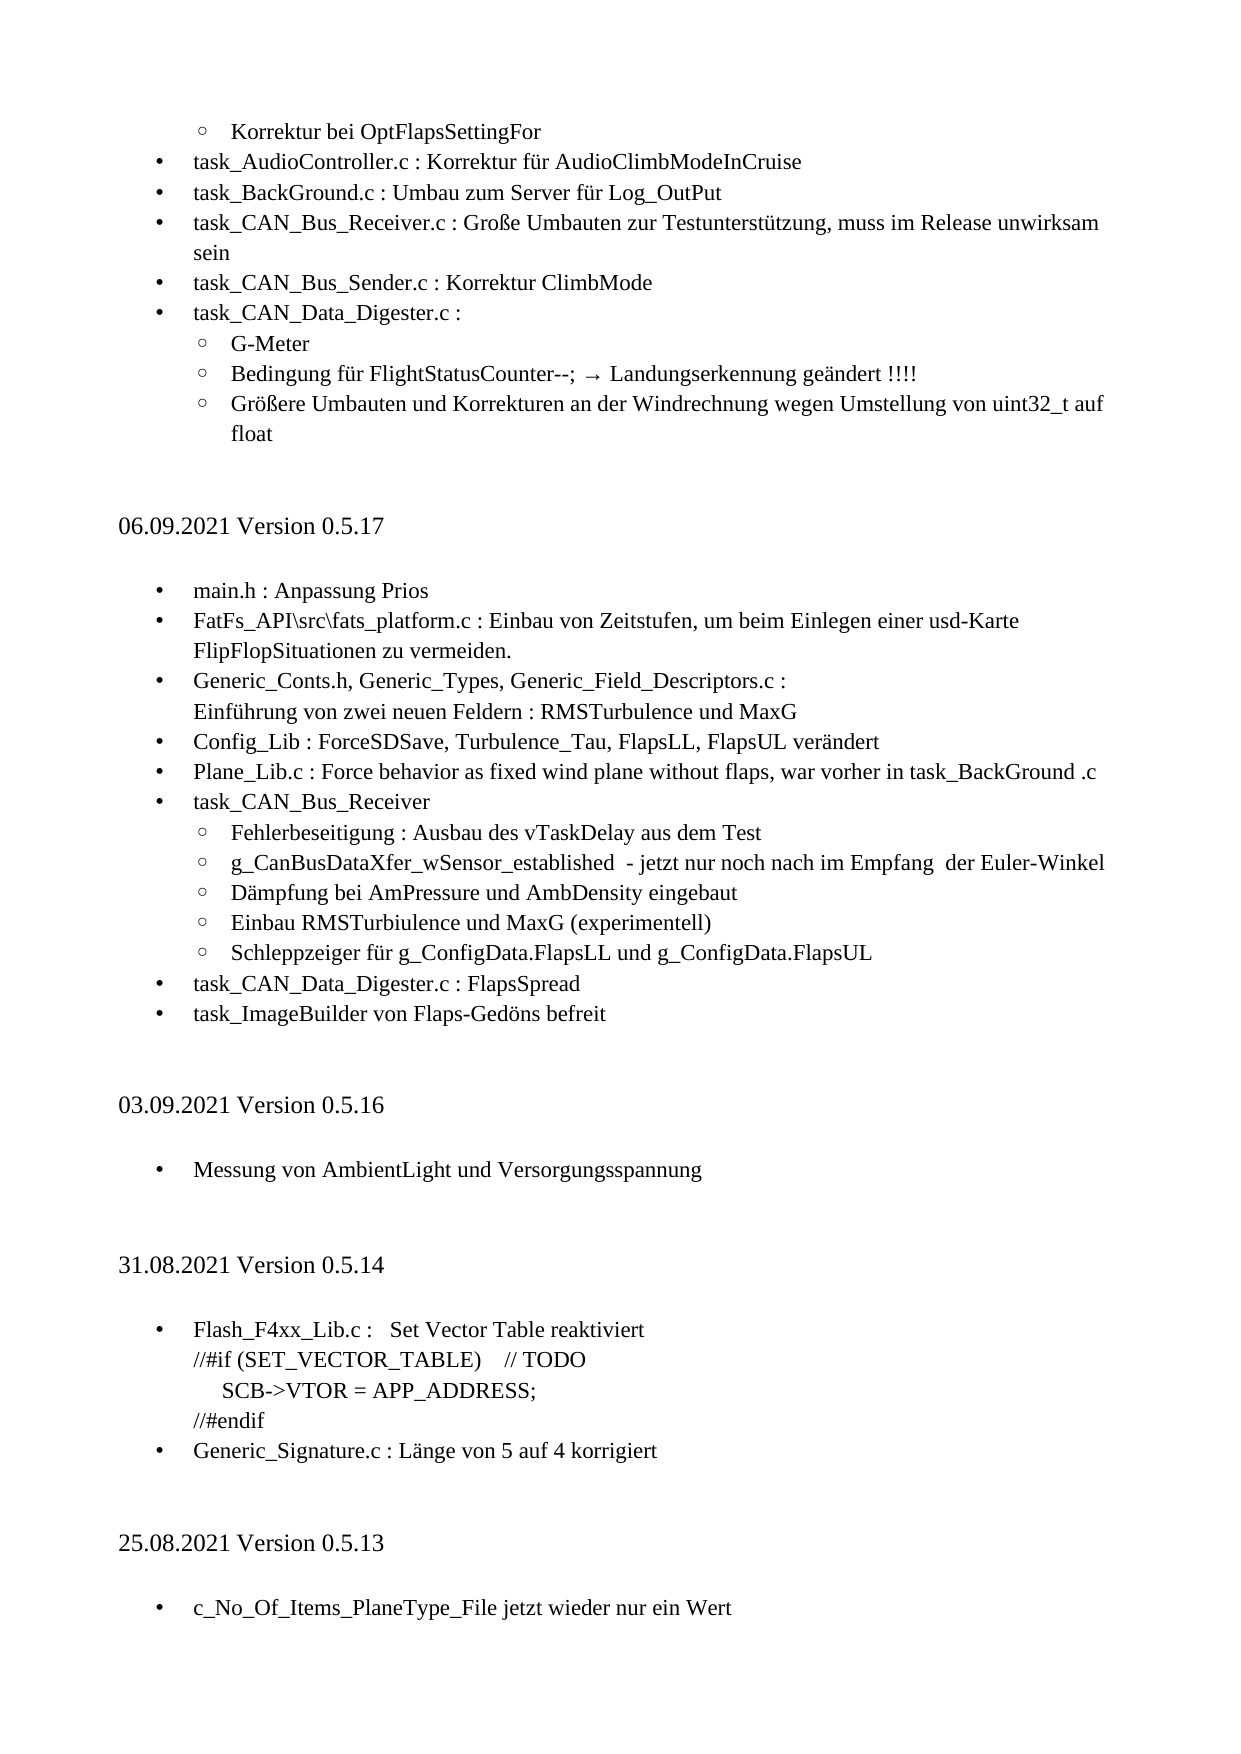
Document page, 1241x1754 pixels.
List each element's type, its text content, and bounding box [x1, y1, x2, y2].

list FatFs_API\src\fats_platform.c : Einbau von Zeitstufen, um beim Einlegen einer usd-Karte FlipFlopSituationen zu vermeiden. [156, 607, 1122, 664]
list Fehlerbeseitigung : Ausbau des vTaskDelay aus dem Test [193, 818, 1122, 845]
list Config_Lib : ForceSDSave, Turbulence_Tau, FlapsLL, FlapsUL verändert [156, 728, 1122, 754]
list g_CanBusDataXfer_wSensor_established - jetzt nur noch nach im Empfang der Euler-Winkel [193, 849, 1122, 875]
list Generic_Conts.h, Generic_Types, Generic_Field_Descriptors.c : Einführung von zwei neuen Feldern : RMSTurbulence und MaxG [156, 667, 1122, 724]
text 31.08.2021 Version 0.5.14 [118, 1250, 1122, 1312]
list c_No_Of_Items_PlaneType_File jetzt wieder nur ein Wert [156, 1594, 1122, 1620]
list task_CAN_Data_Digester.c : [156, 299, 1122, 326]
list Messung von AmbientLight und Versorgungsspannung [156, 1156, 1122, 1246]
list task_BackGround.c : Umbau zum Server für Log_OutPut [156, 178, 1122, 205]
list Dämpfung bei AmPressure und AmbDensity eingebaut [193, 879, 1122, 905]
text 25.08.2021 Version 0.5.13 [118, 1528, 1122, 1589]
text 06.09.2021 Version 0.5.17 [118, 511, 1122, 573]
list Schleppzeiger für g_ConfigData.FlapsLL und g_ConfigData.FlapsUL [193, 939, 1122, 966]
list Generic_Signature.c : Länge von 5 auf 4 korrigiert [156, 1437, 1122, 1524]
list task_CAN_Data_Digester.c : FlapsSpread [156, 969, 1122, 996]
list Größere Umbauten und Korrekturen an der Windrechnung wegen Umstellung von uint32_t auf float [193, 390, 1122, 447]
list task_CAN_Bus_Receiver.c : Große Umbauten zur Testunterstützung, muss im Release unwirksam sein [156, 209, 1122, 265]
list G-Meter [193, 329, 1122, 356]
list Flash_F4xx_Lib.c : Set Vector Table reaktiviert //#if (SET_VECTOR_TABLE) // TODO SCB->VTOR = APP_ADDRESS; //#endif [156, 1316, 1122, 1433]
list task_CAN_Bus_Sender.c : Korrektur ClimbMode [156, 269, 1122, 296]
list Einbau RMSTurbiulence und MaxG (experimentell) [193, 909, 1122, 936]
list task_ImageBuilder von Flaps-Gedöns befreit [156, 1000, 1122, 1026]
list Korrektur bei OptFlapsSettingFor [193, 118, 1122, 144]
list Bedingung für FlightStatusCounter--; → Landungserkennung geändert !!!! [193, 360, 1122, 386]
list task_CAN_Bus_Receiver [156, 788, 1122, 815]
list Plane_Lib.c : Force behavior as fixed wind plane without flaps, war vorher in task_BackGround .c [156, 758, 1122, 784]
list task_AudioController.c : Korrektur für AudioClimbModeInCruise [156, 148, 1122, 175]
list main.h : Anpassung Prios [156, 577, 1122, 603]
text 03.09.2021 Version 0.5.16 [118, 1090, 1122, 1152]
